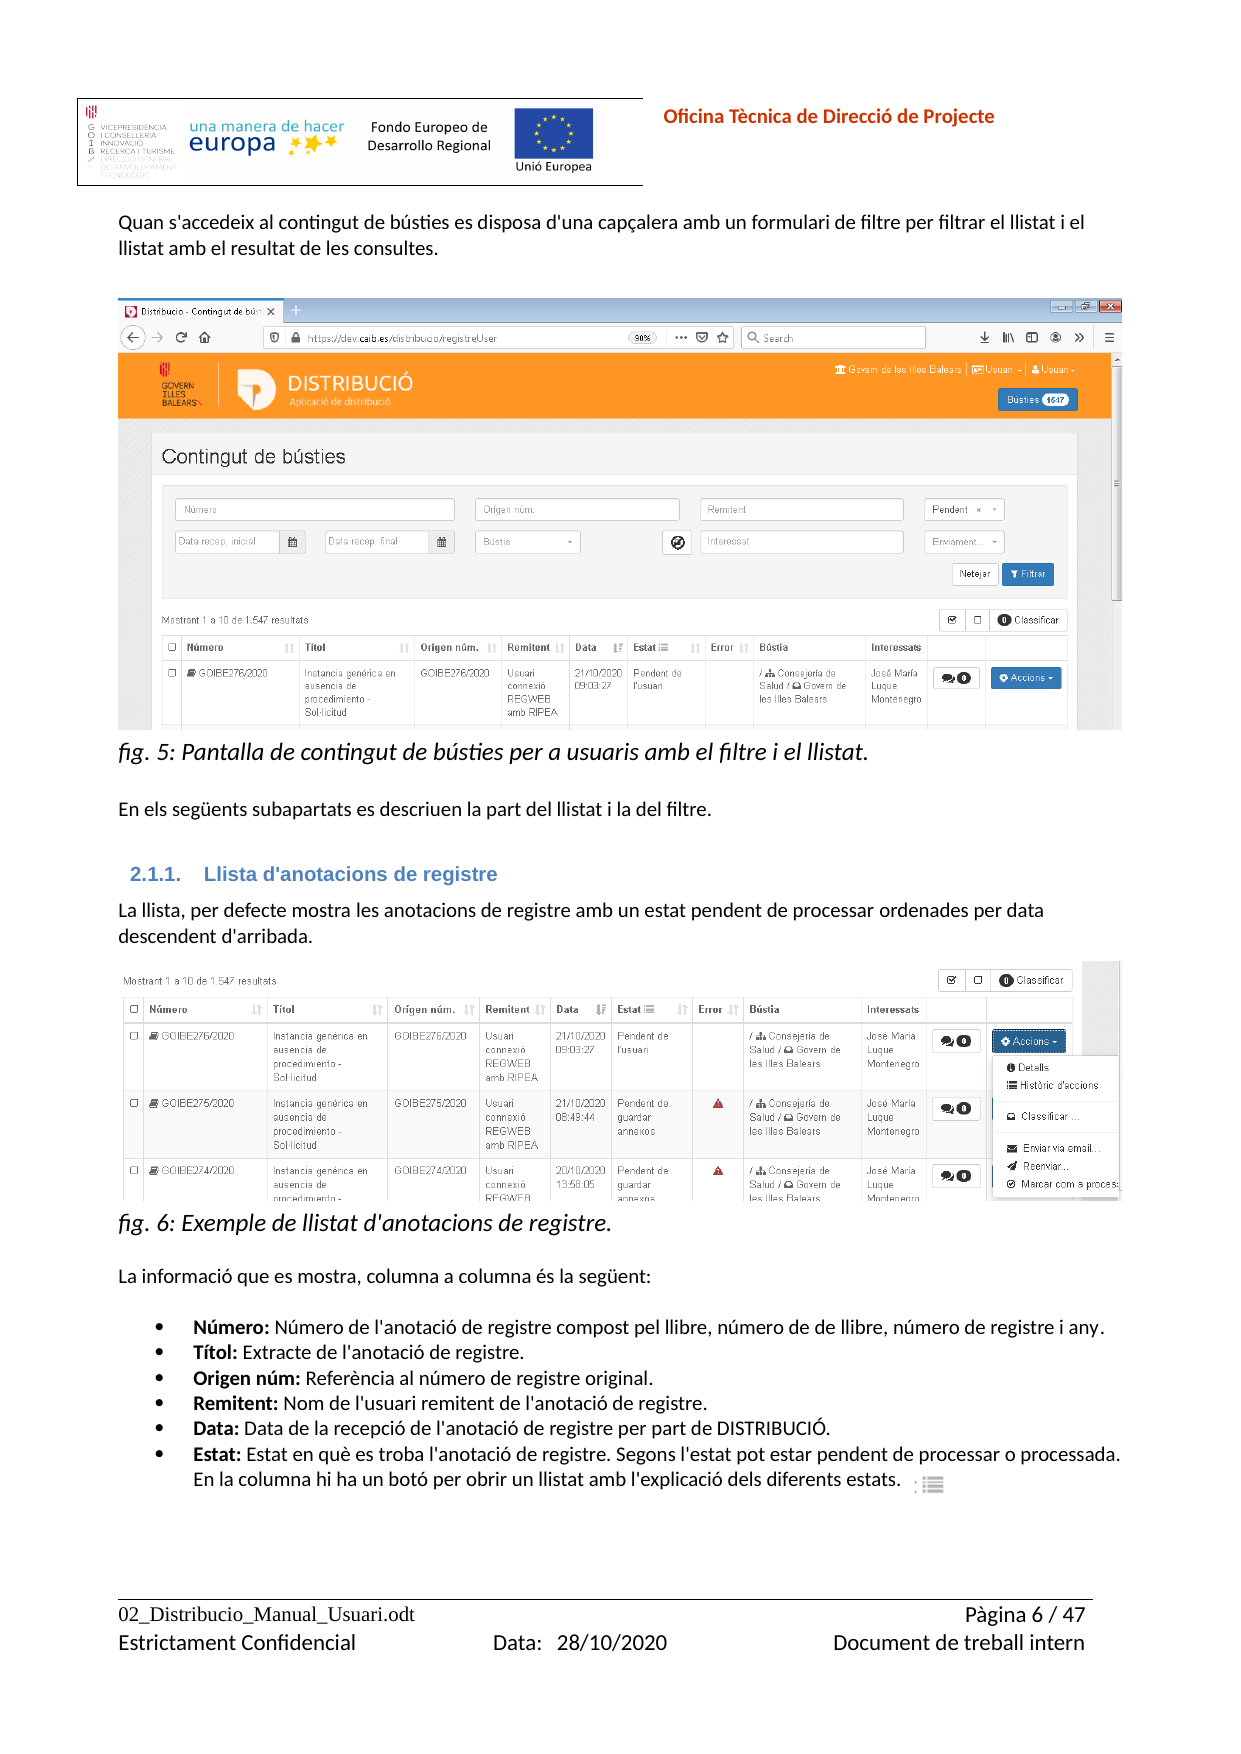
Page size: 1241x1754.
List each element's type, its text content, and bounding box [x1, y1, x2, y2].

list Títol: Extracte de l'anotació de registre. [156, 1339, 1122, 1365]
list Data: Data de la recepció de l'anotació de registre per part de DISTRIBUCIÓ. [156, 1416, 1122, 1441]
picture [82, 103, 181, 180]
list Remitent: Nom de l'usuari remitent de l'anotació de registre. [156, 1390, 1122, 1416]
list Número: Número de l'anotació de registre compost pel llibre, número de de llibre, número de registre i any. [156, 1314, 1122, 1339]
text La llista, per defecte mostra les anotacions de registre amb un estat pendent de processar ordenades per data descendent d'arribada. [118, 898, 1122, 948]
picture [118, 298, 1123, 730]
text Quan s'accedeix al contingut de bústies es disposa d'una capçalera amb un formulari de filtre per filtrar el llistat i el llistat amb el resultat de les consultes. [118, 209, 1122, 260]
subtitle Llista d'anotacions de registre [130, 862, 1122, 885]
picture [118, 961, 1123, 1201]
text fig. 6: Exemple de llistat d'anotacions de registre. [118, 1201, 1122, 1238]
list Origen núm: Referència al número de registre original. [156, 1365, 1122, 1390]
picture [915, 1467, 953, 1498]
picture [187, 103, 599, 180]
text En els següents subapartats es descriuen la part del llistat i la del filtre. [118, 796, 1122, 822]
text La informació que es mostra, columna a columna és la següent: [118, 1263, 1122, 1288]
text fig. 5: Pantalla de contingut de bústies per a usuaris amb el filtre i el llistat. [118, 730, 1122, 766]
list Estat: Estat en què es troba l'anotació de registre. Segons l'estat pot estar pendent de processar o processada. En la columna hi ha un botó per obrir un llistat amb l'explicació dels diferents estats. [156, 1441, 1122, 1492]
